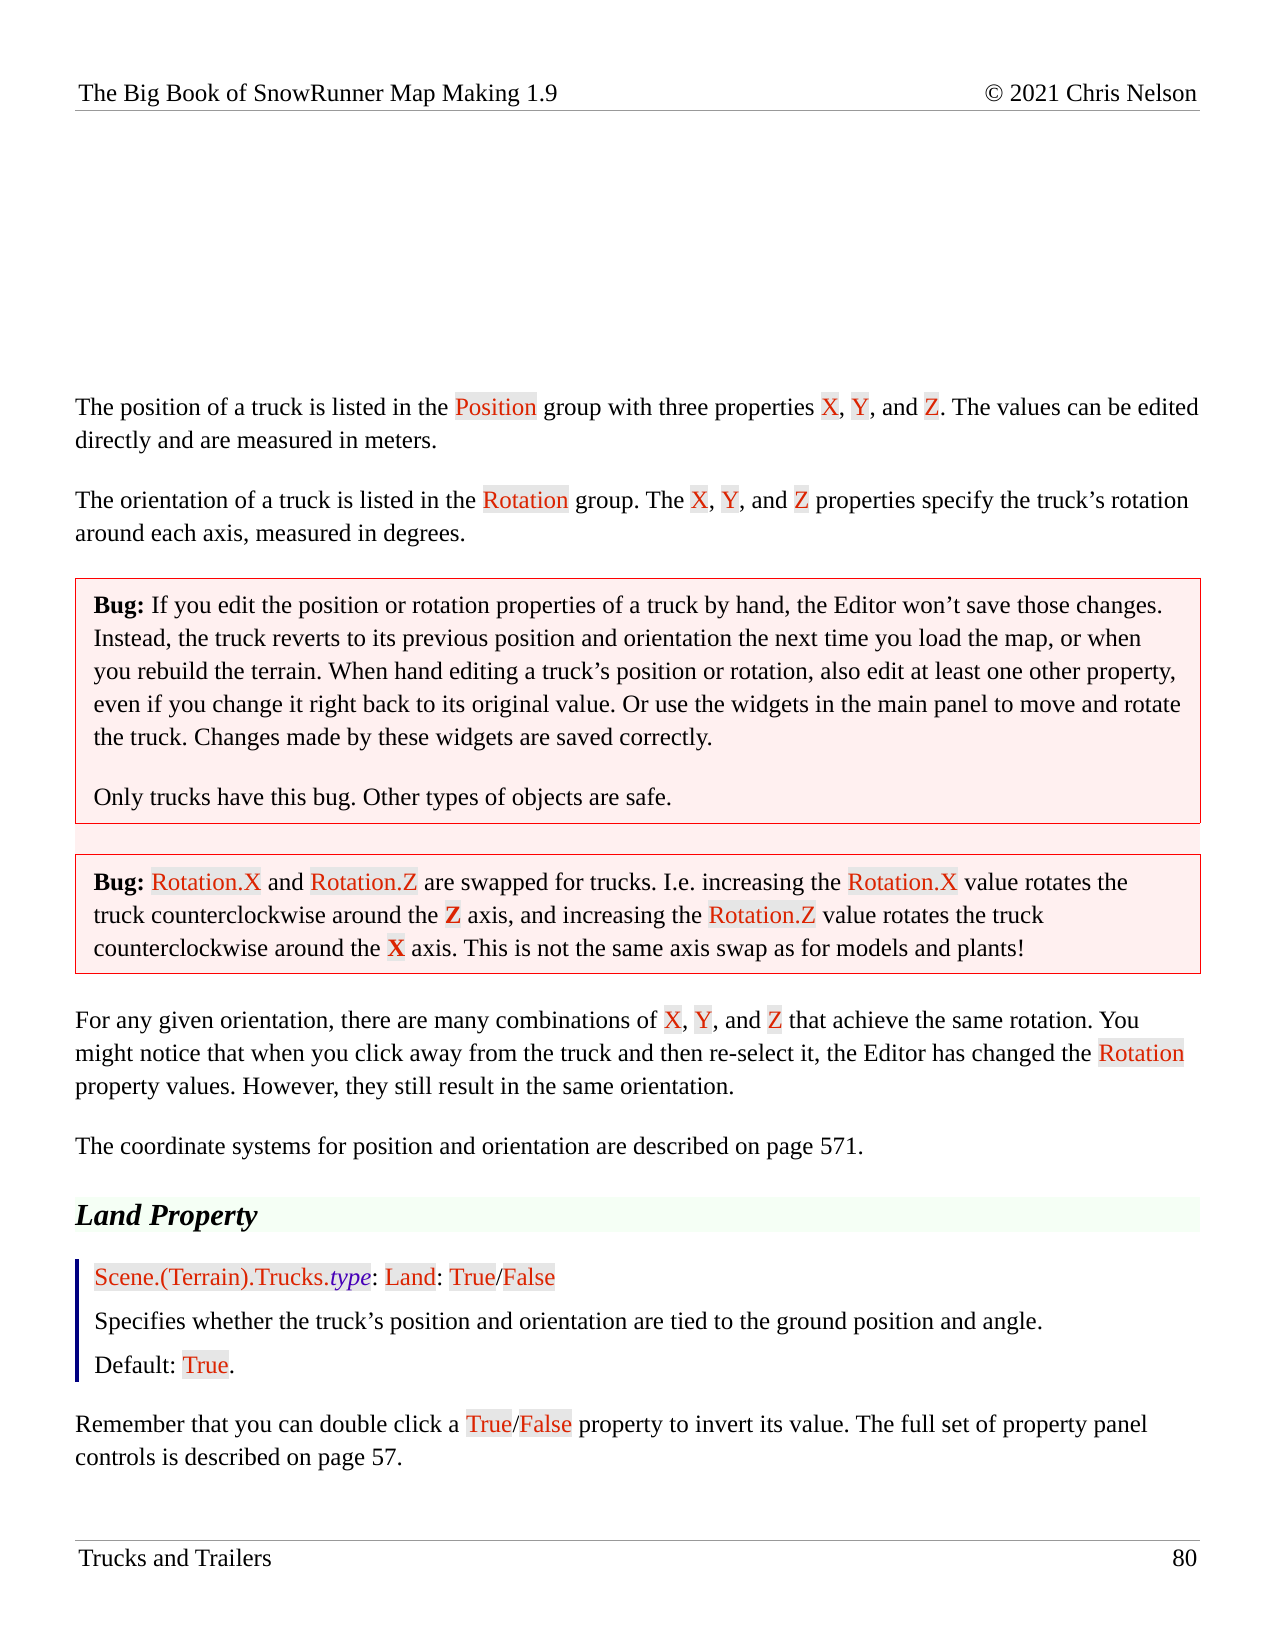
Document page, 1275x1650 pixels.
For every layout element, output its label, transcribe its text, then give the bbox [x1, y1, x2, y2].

text The orientation of a truck is listed in the Rotation group. The X, Y, and Z properties specify the truck’s rotation around each axis, measured in degrees. [75, 485, 1200, 546]
list If you edit the position or rotation properties of a truck by hand, the Editor won’t save those changes. Instead, the truck reverts to its previous position and orientation the next time you load the map, or when you rebuild the terrain. When hand editing a truck’s position or rotation, also edit at least one other property, even if you change it right back to its original value. Or use the widgets in the main panel to move and rotate the truck. Changes made by these widgets are saved correctly. [76, 579, 1200, 751]
subtitle Land Property [75, 1197, 1200, 1232]
text For any given orientation, there are many combinations of X, Y, and Z that achieve the same rotation. You might notice that when you click away from the truck and then re-select it, the Editor has changed the Rotation property values. However, they still result in the same orientation. [75, 1005, 1200, 1100]
text Specifies whether the truck’s position and orientation are tied to the ground position and angle. [79, 1303, 1200, 1335]
list Rotation.X and Rotation.Z are swapped for trucks. I.e. increasing the Rotation.X value rotates the truck counterclockwise around the Z axis, and increasing the Rotation.Z value rotates the truck counterclockwise around the X axis. This is not the same axis swap as for models and plants! [76, 855, 1200, 973]
text Only trucks have this bug. Other types of objects are safe. [76, 770, 1200, 823]
text The coordinate systems for position and orientation are described on page 571. [75, 1131, 1200, 1160]
text Default: True. [79, 1347, 1200, 1382]
text Scene.(Terrain).Trucks.type: Land: True/False [79, 1259, 1200, 1291]
text The position of a truck is listed in the Position group with three properties X, Y, and Z. The values can be edited directly and are measured in meters. [75, 392, 1200, 453]
text Remember that you can double click a True/False property to invert its value. The full set of property panel controls is described on page 57. [75, 1409, 1200, 1470]
